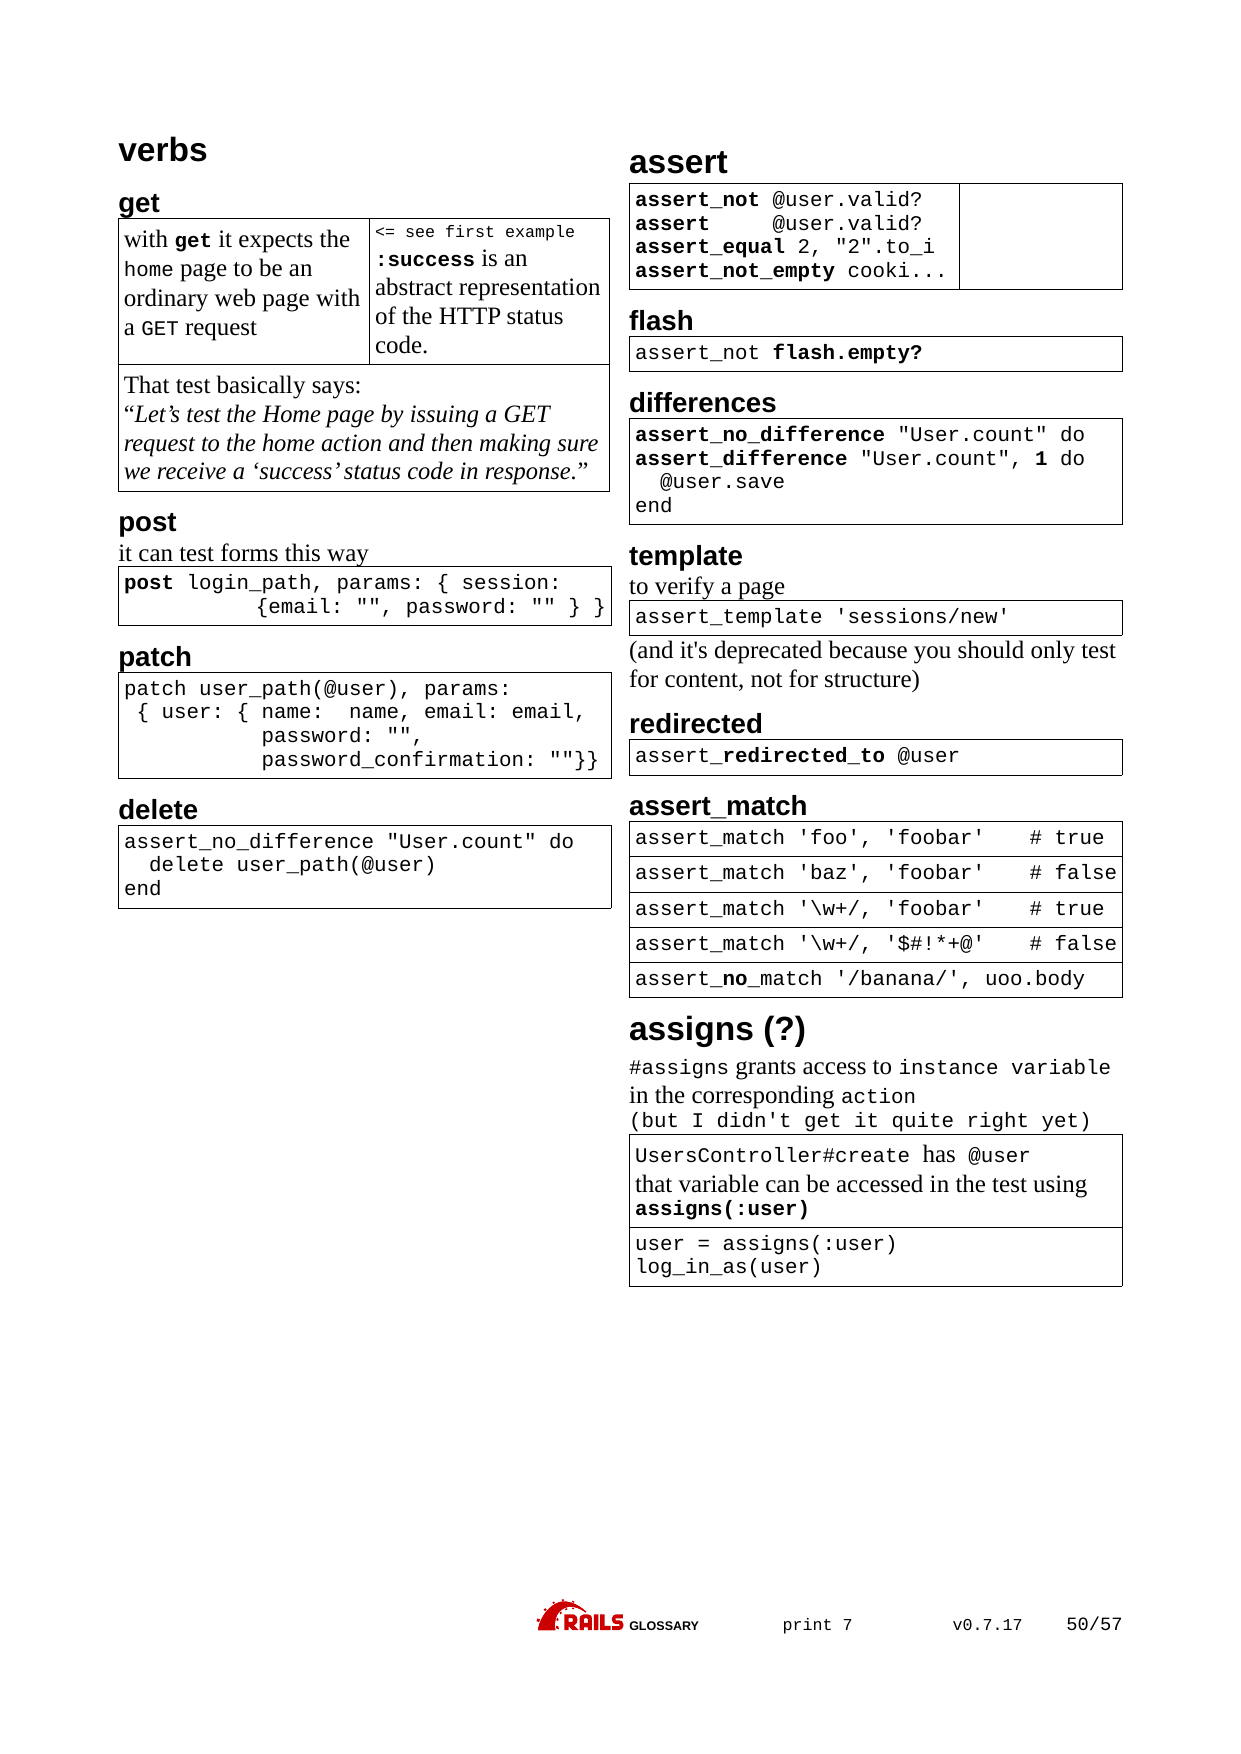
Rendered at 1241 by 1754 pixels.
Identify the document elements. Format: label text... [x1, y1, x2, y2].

table_header <= see first example :success is an abstract representation of the HTTP status code. [370, 219, 609, 364]
subtitle patch [118, 640, 611, 672]
table_header with get it expects the home page to be an ordinary web page with a GET request [119, 219, 369, 364]
table_header patch user_path(@user), params: { user: { name: name, email: email, password: "", password_confirmation: ""}} [119, 673, 611, 778]
subtitle template [629, 539, 1122, 571]
table_cell assert_match '\w+/, 'foobar' [630, 893, 993, 927]
table_cell assert_match '\w+/, '$#!*+@' [630, 928, 993, 962]
table_cell # false [994, 928, 1122, 962]
subtitle differences [629, 386, 1122, 418]
table_header [960, 184, 1122, 289]
table_cell # false [994, 857, 1122, 892]
text (and it's deprecated because you should only test for content, not for structure) [629, 636, 1122, 693]
table_header assert_match 'foo', 'foobar' [630, 822, 993, 856]
table_header assert_no_difference "User.count" do assert_difference "User.count", 1 do @user.save end [630, 419, 1122, 524]
table_cell assert_match 'baz', 'foobar' [630, 857, 993, 892]
table_header # true [994, 822, 1122, 856]
table_header post login_path, params: { session: {email: "", password: "" } } [119, 567, 611, 625]
subtitle assert_match [629, 789, 1122, 821]
table_header assert_not flash.empty? [630, 337, 1122, 371]
text it can test forms this way [118, 538, 611, 566]
table_header assert_redirected_to @user [630, 740, 1122, 774]
text to verify a page [629, 571, 1122, 600]
table_cell # true [994, 893, 1122, 927]
text (but I didn't get it quite right yet) [629, 1110, 1122, 1133]
subtitle assigns (?) [629, 1009, 1122, 1048]
subtitle redirected [629, 707, 1122, 739]
table_cell user = assigns(:user) log_in_as(user) [630, 1228, 1122, 1286]
subtitle post [118, 506, 611, 538]
text #assigns grants access to instance variable in the corresponding action [629, 1051, 1122, 1110]
subtitle get [118, 186, 611, 218]
table_header assert_not @user.valid? assert @user.valid? assert_equal 2, "2".to_i assert_not_empty cooki... [630, 184, 959, 289]
table_cell That test basically says: “Let’s test the Home page by issuing a GET request to the home action and then making sure we receive a ‘success’ status code in response.” [119, 365, 609, 491]
subtitle flash [629, 304, 1122, 336]
subtitle assert [629, 142, 1122, 180]
table_header UsersController#create has @user that variable can be accessed in the test using assigns(:user) [630, 1135, 1122, 1227]
subtitle verbs [118, 130, 611, 168]
table_header assert_no_difference "User.count" do delete user_path(@user) end [119, 826, 611, 907]
table_header assert_template 'sessions/new' [630, 601, 1122, 635]
subtitle delete [118, 793, 611, 825]
table_cell assert_no_match '/banana/', uoo.body [630, 963, 1122, 997]
